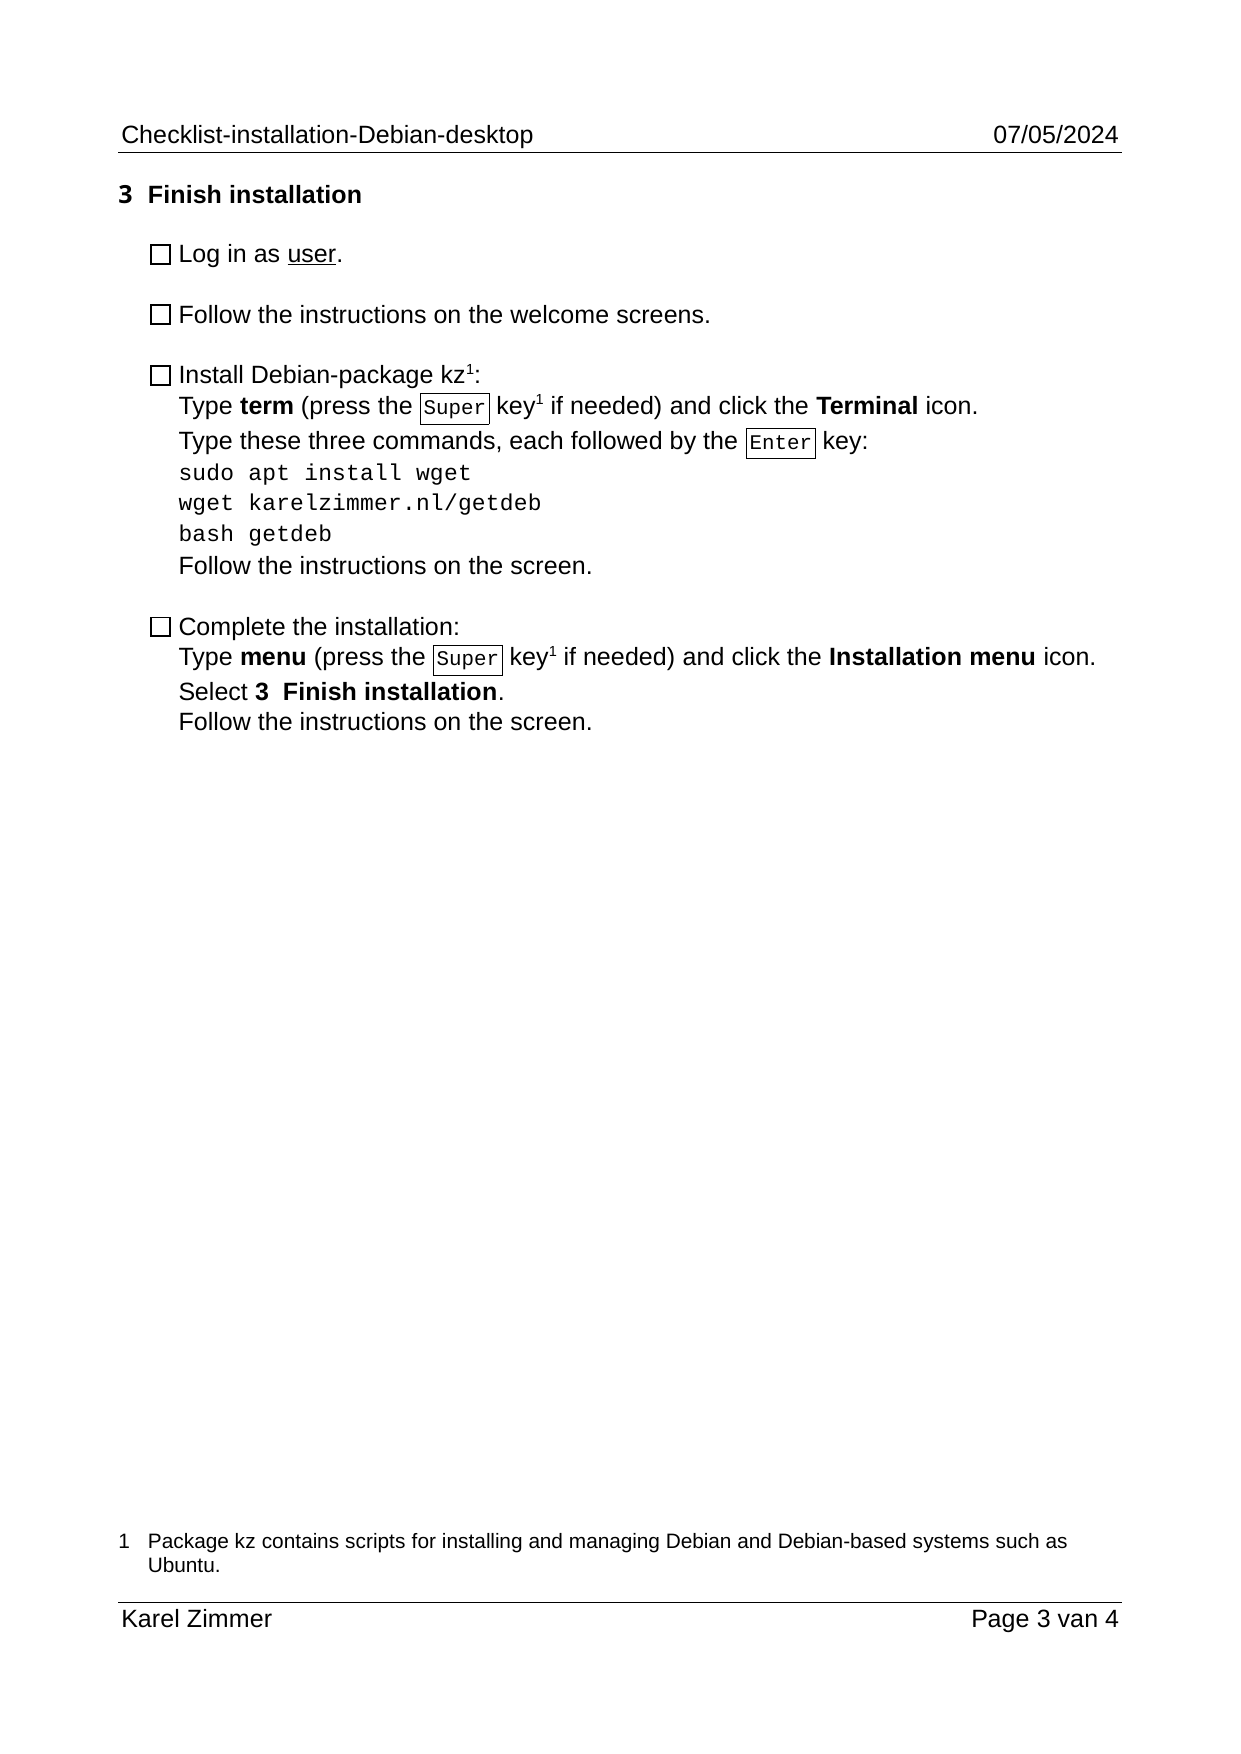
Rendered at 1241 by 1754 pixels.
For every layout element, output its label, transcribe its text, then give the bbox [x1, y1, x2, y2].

table_cell [142, 707, 177, 737]
table_cell sudo apt install wget [177, 460, 1122, 491]
table_cell [118, 642, 142, 677]
table_cell Follow the instructions on the screen. [177, 551, 1122, 581]
table_cell [118, 330, 142, 360]
table_cell [142, 521, 177, 551]
table_cell [142, 269, 177, 300]
list Finish installation [118, 177, 1122, 211]
table_cell [142, 581, 177, 612]
table_cell [142, 330, 177, 360]
table_cell wget karelzimmer.nl/getdeb [177, 491, 1122, 521]
table_cell [118, 612, 142, 642]
table_header Log in as USER. [177, 239, 1122, 269]
table_cell [118, 551, 142, 581]
table_header [118, 239, 142, 269]
table_cell [118, 360, 142, 391]
table_cell Install Debian-package kz: [177, 360, 1122, 391]
table_cell Type term (press the Super key1 if needed) and click the Terminal icon. [177, 391, 1122, 425]
table_cell Type these three commands, each followed by the Enter key: [177, 425, 1122, 460]
table_cell [142, 551, 177, 581]
table_header [142, 239, 177, 269]
table_cell bash getdeb [177, 521, 1122, 551]
table_cell [118, 521, 142, 551]
table_cell [142, 642, 177, 677]
table_cell [177, 269, 1122, 300]
table_cell [142, 612, 177, 642]
table_cell [118, 677, 142, 707]
table_cell Type menu (press the Super key1 if needed) and click the Installation menu icon. [177, 642, 1122, 677]
table_cell Complete the installation: [177, 612, 1122, 642]
table_cell [142, 491, 177, 521]
table_cell Follow the instructions on the welcome screens. [177, 300, 1122, 330]
table_cell [118, 581, 142, 612]
table_cell [118, 707, 142, 737]
table_cell [142, 360, 177, 391]
table_cell Follow the instructions on the screen. [177, 707, 1122, 737]
table_cell [142, 425, 177, 460]
table_cell [118, 491, 142, 521]
table_cell [118, 425, 142, 460]
table_cell [177, 330, 1122, 360]
table_cell [177, 581, 1122, 612]
table_cell [142, 677, 177, 707]
table_cell [142, 391, 177, 425]
table_cell [142, 300, 177, 330]
table_cell [142, 460, 177, 491]
table_cell [118, 391, 142, 425]
table_cell [118, 269, 142, 300]
table_cell Select 3 Finish installation. [177, 677, 1122, 707]
table_cell [118, 300, 142, 330]
table_cell [118, 460, 142, 491]
